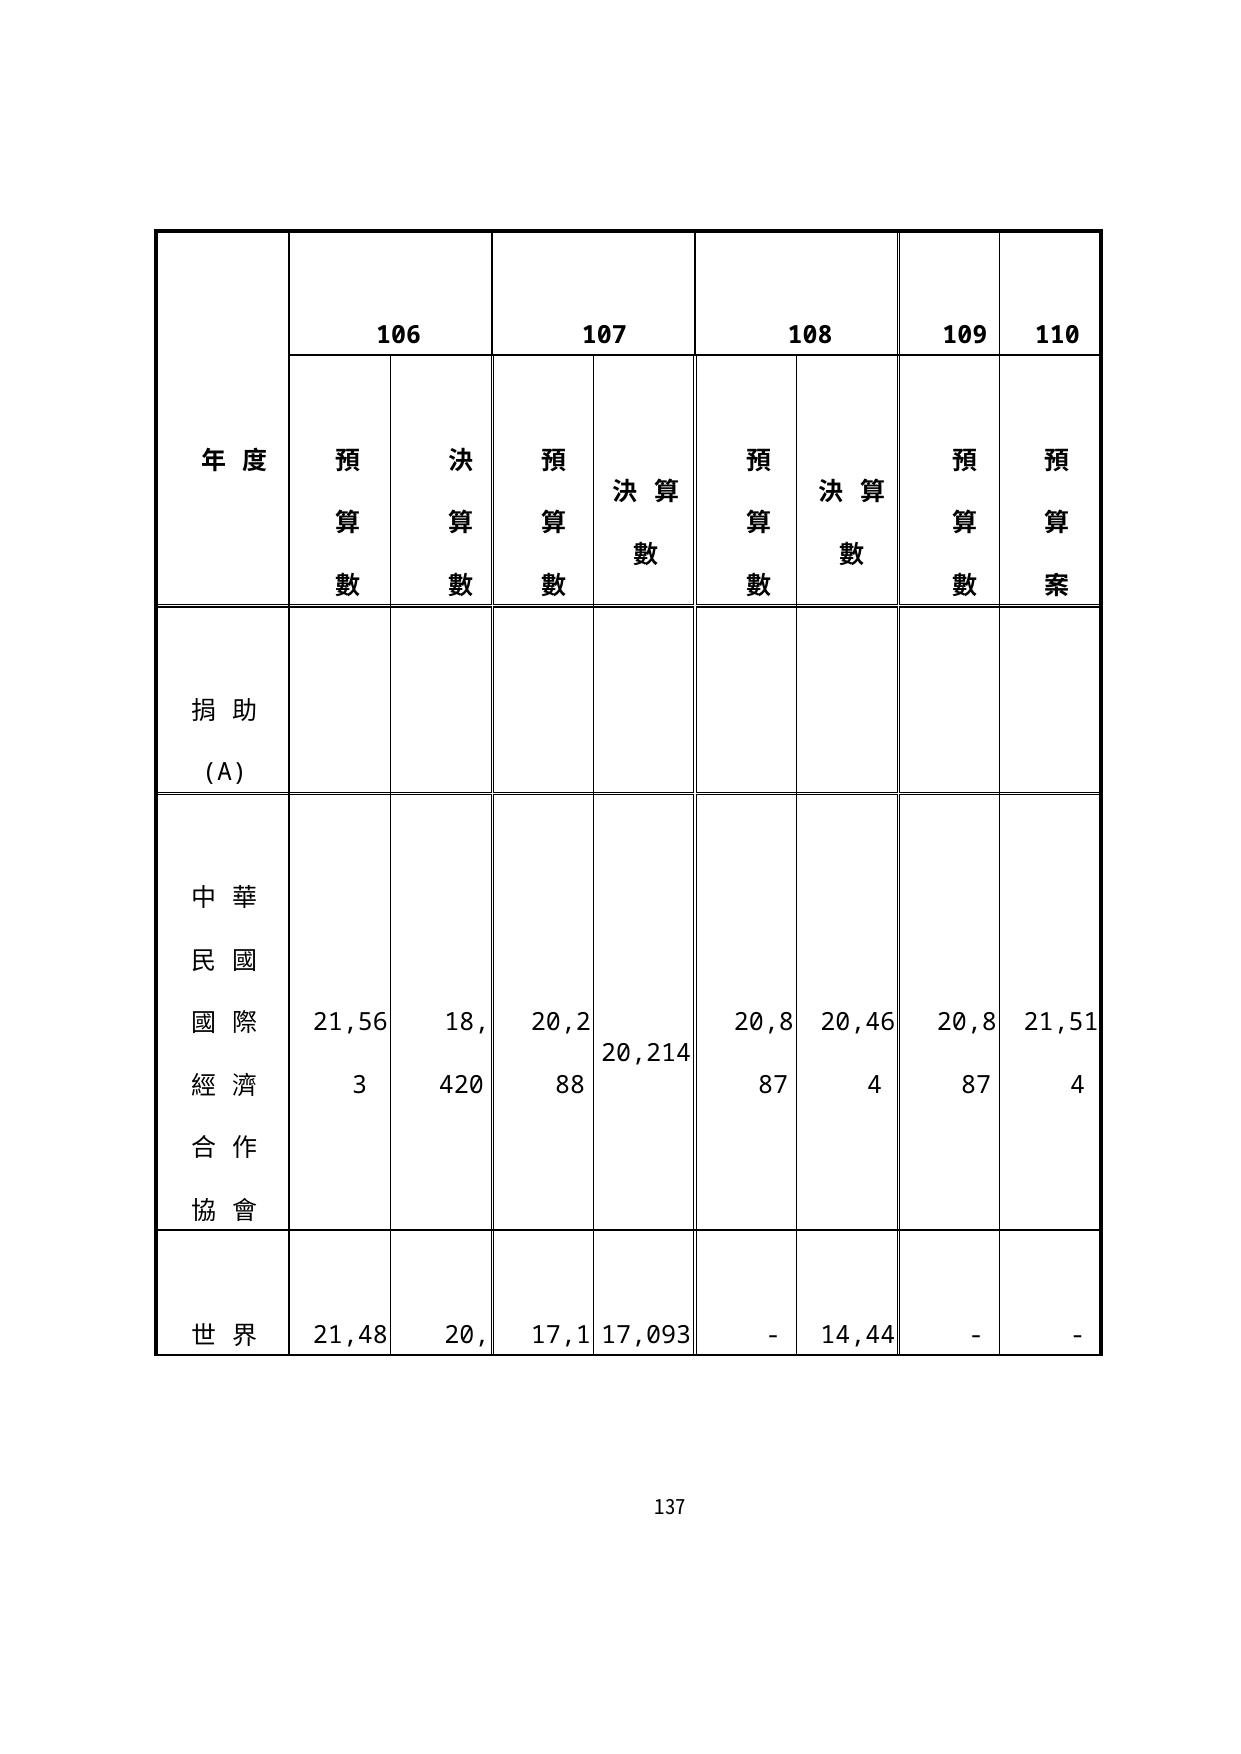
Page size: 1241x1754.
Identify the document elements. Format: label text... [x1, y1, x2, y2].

table_cell 20,887 [697, 795, 796, 1229]
table_header 年度 [158, 233, 288, 604]
table_cell 中華民國國際經濟合作協會 [158, 795, 288, 1229]
table_cell - [900, 1231, 999, 1354]
table_cell 決算數 [797, 356, 897, 604]
table_cell 決算數 [594, 356, 693, 604]
table_cell 決算數 [391, 356, 491, 604]
table_cell 預算數 [697, 356, 796, 604]
table_cell 14,44 [797, 1231, 897, 1354]
table_cell 世界 [158, 1231, 288, 1354]
table_cell 預算案 [1000, 356, 1099, 604]
table_cell 捐助(A) [158, 608, 288, 792]
table_cell - [1000, 1231, 1099, 1354]
table_header 106 [290, 233, 491, 354]
table_cell 20,887 [900, 795, 999, 1229]
table_cell [391, 608, 491, 792]
table_cell 18,420 [391, 795, 491, 1229]
table_cell [290, 608, 390, 792]
table_cell 21,514 [1000, 795, 1099, 1229]
table_header 107 [493, 233, 694, 354]
table_cell [900, 608, 999, 792]
table_cell 20,464 [797, 795, 897, 1229]
table_cell - [697, 1231, 796, 1354]
table_cell [697, 608, 796, 792]
table_cell 預算數 [290, 356, 390, 604]
table_header 109 [900, 233, 999, 354]
table_cell 20,214 [594, 795, 693, 1229]
table_cell 預算數 [900, 356, 999, 604]
table_cell 20,288 [494, 795, 593, 1229]
table_header 108 [696, 233, 897, 354]
table_cell [494, 608, 593, 792]
table_cell [594, 608, 693, 792]
table_cell 20, [391, 1231, 491, 1354]
table_cell 21,563 [290, 795, 390, 1229]
table_cell [797, 608, 897, 792]
table_cell 預算數 [494, 356, 593, 604]
table_cell [1000, 608, 1099, 792]
table_cell 21,48 [290, 1231, 390, 1354]
table_cell 17,093 [594, 1231, 693, 1354]
table_cell 17,1 [494, 1231, 593, 1354]
table_header 110 [1000, 233, 1099, 354]
